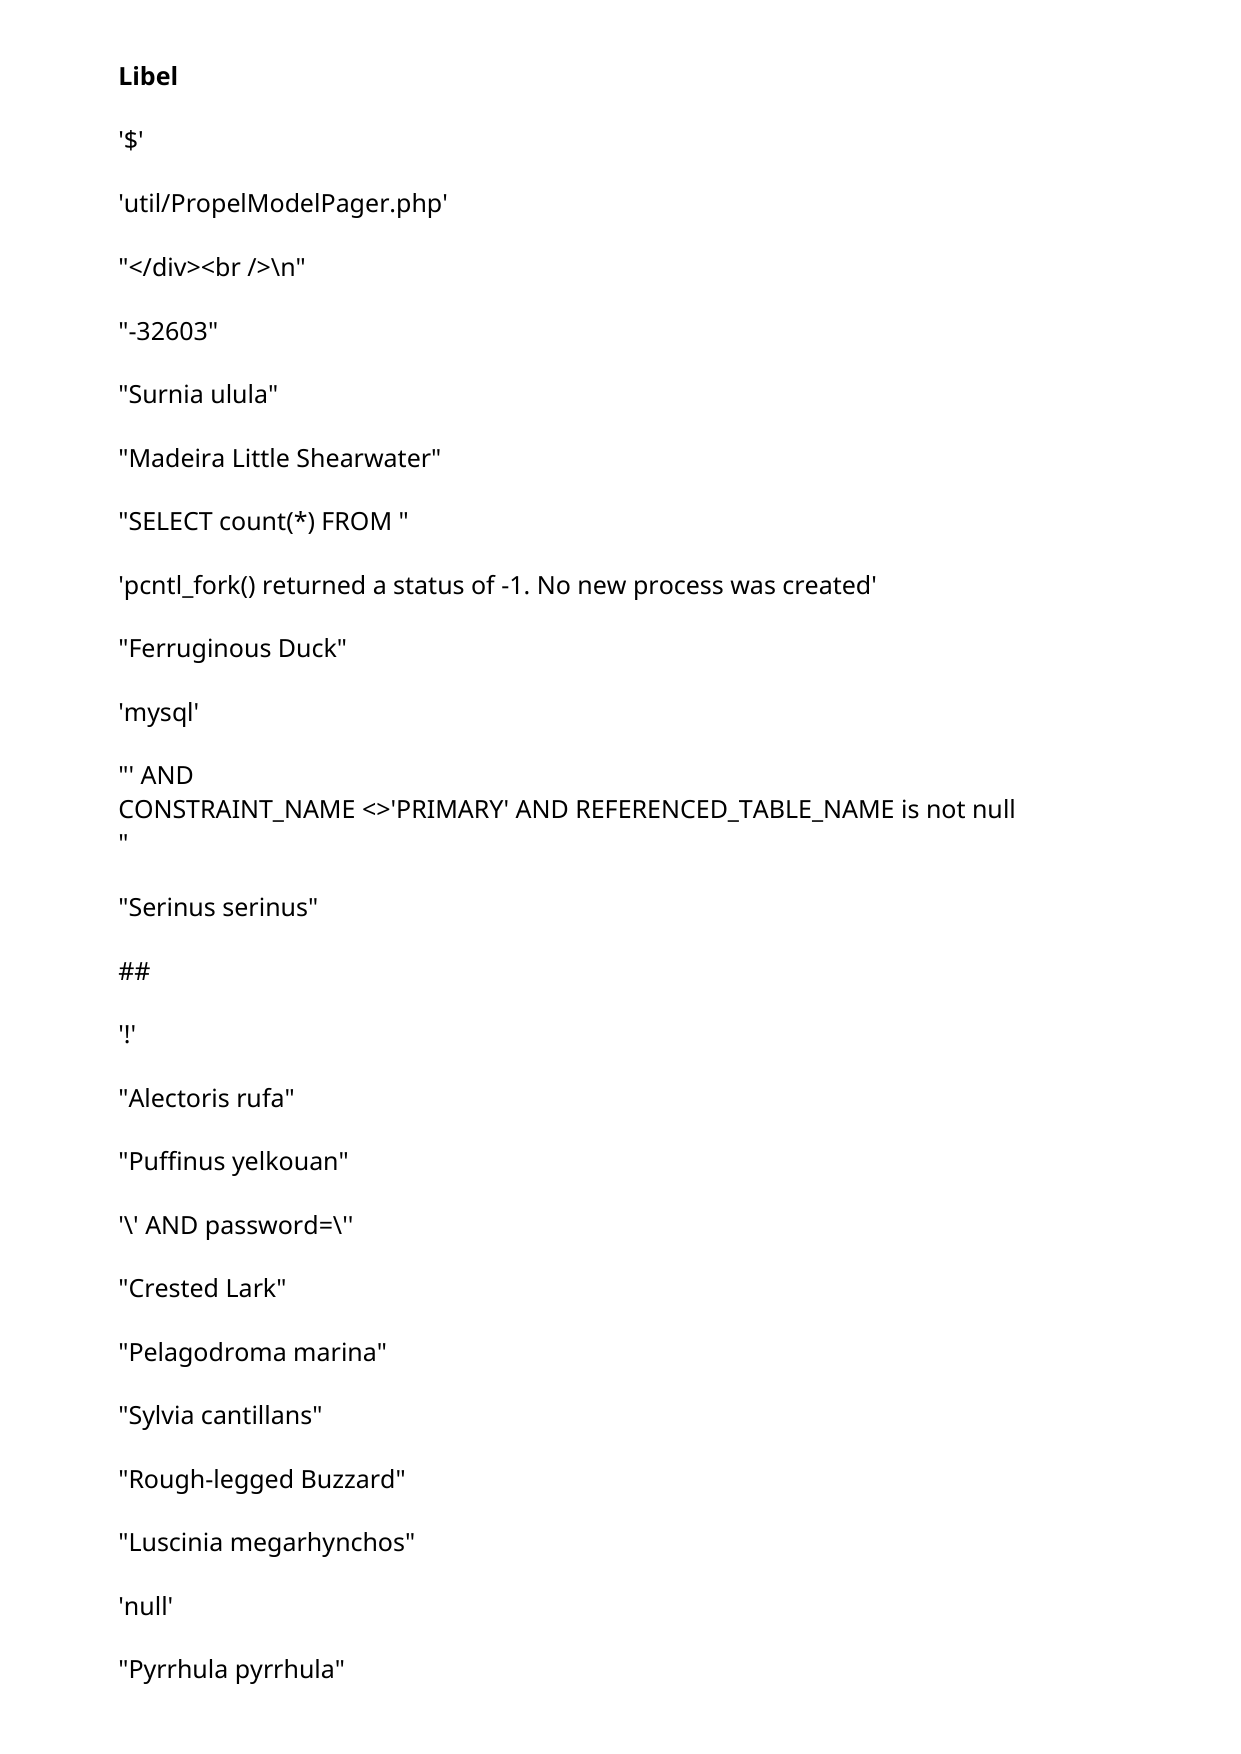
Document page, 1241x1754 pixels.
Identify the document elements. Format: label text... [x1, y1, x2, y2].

table_cell "Madeira Little Shearwater" [118, 440, 1240, 504]
table_cell '\' AND password=\'' [118, 1208, 1240, 1271]
table_cell ## [118, 953, 1240, 1017]
table_cell "-32603" [118, 313, 1240, 377]
table_cell "Serinus serinus" [118, 890, 1240, 953]
table_cell "' AND CONSTRAINT_NAME <>'PRIMARY' AND REFERENCED_TABLE_NAME is not null " [118, 758, 1240, 890]
table_cell "Pyrrhula pyrrhula" [118, 1652, 1240, 1686]
table_cell "</div><br />\n" [118, 250, 1240, 313]
table_cell '$' [118, 123, 1240, 186]
table_cell "Sylvia cantillans" [118, 1398, 1240, 1462]
table_cell "Puffinus yelkouan" [118, 1144, 1240, 1207]
table_cell '!' [118, 1017, 1240, 1080]
table_cell 'null' [118, 1589, 1240, 1652]
table_cell "Alectoris rufa" [118, 1080, 1240, 1144]
table_cell 'pcntl_fork() returned a status of -1. No new process was created' [118, 568, 1240, 631]
table_cell "SELECT count(*) FROM " [118, 504, 1240, 567]
table_cell 'util/PropelModelPager.php' [118, 186, 1240, 250]
table_cell "Ferruginous Duck" [118, 631, 1240, 694]
table_header Libel [118, 59, 1240, 123]
table_cell "Rough-legged Buzzard" [118, 1462, 1240, 1525]
table_cell "Pelagodroma marina" [118, 1335, 1240, 1398]
table_cell "Crested Lark" [118, 1271, 1240, 1334]
table_cell "Luscinia megarhynchos" [118, 1525, 1240, 1589]
table_cell "Surnia ulula" [118, 377, 1240, 440]
table_cell 'mysql' [118, 695, 1240, 758]
